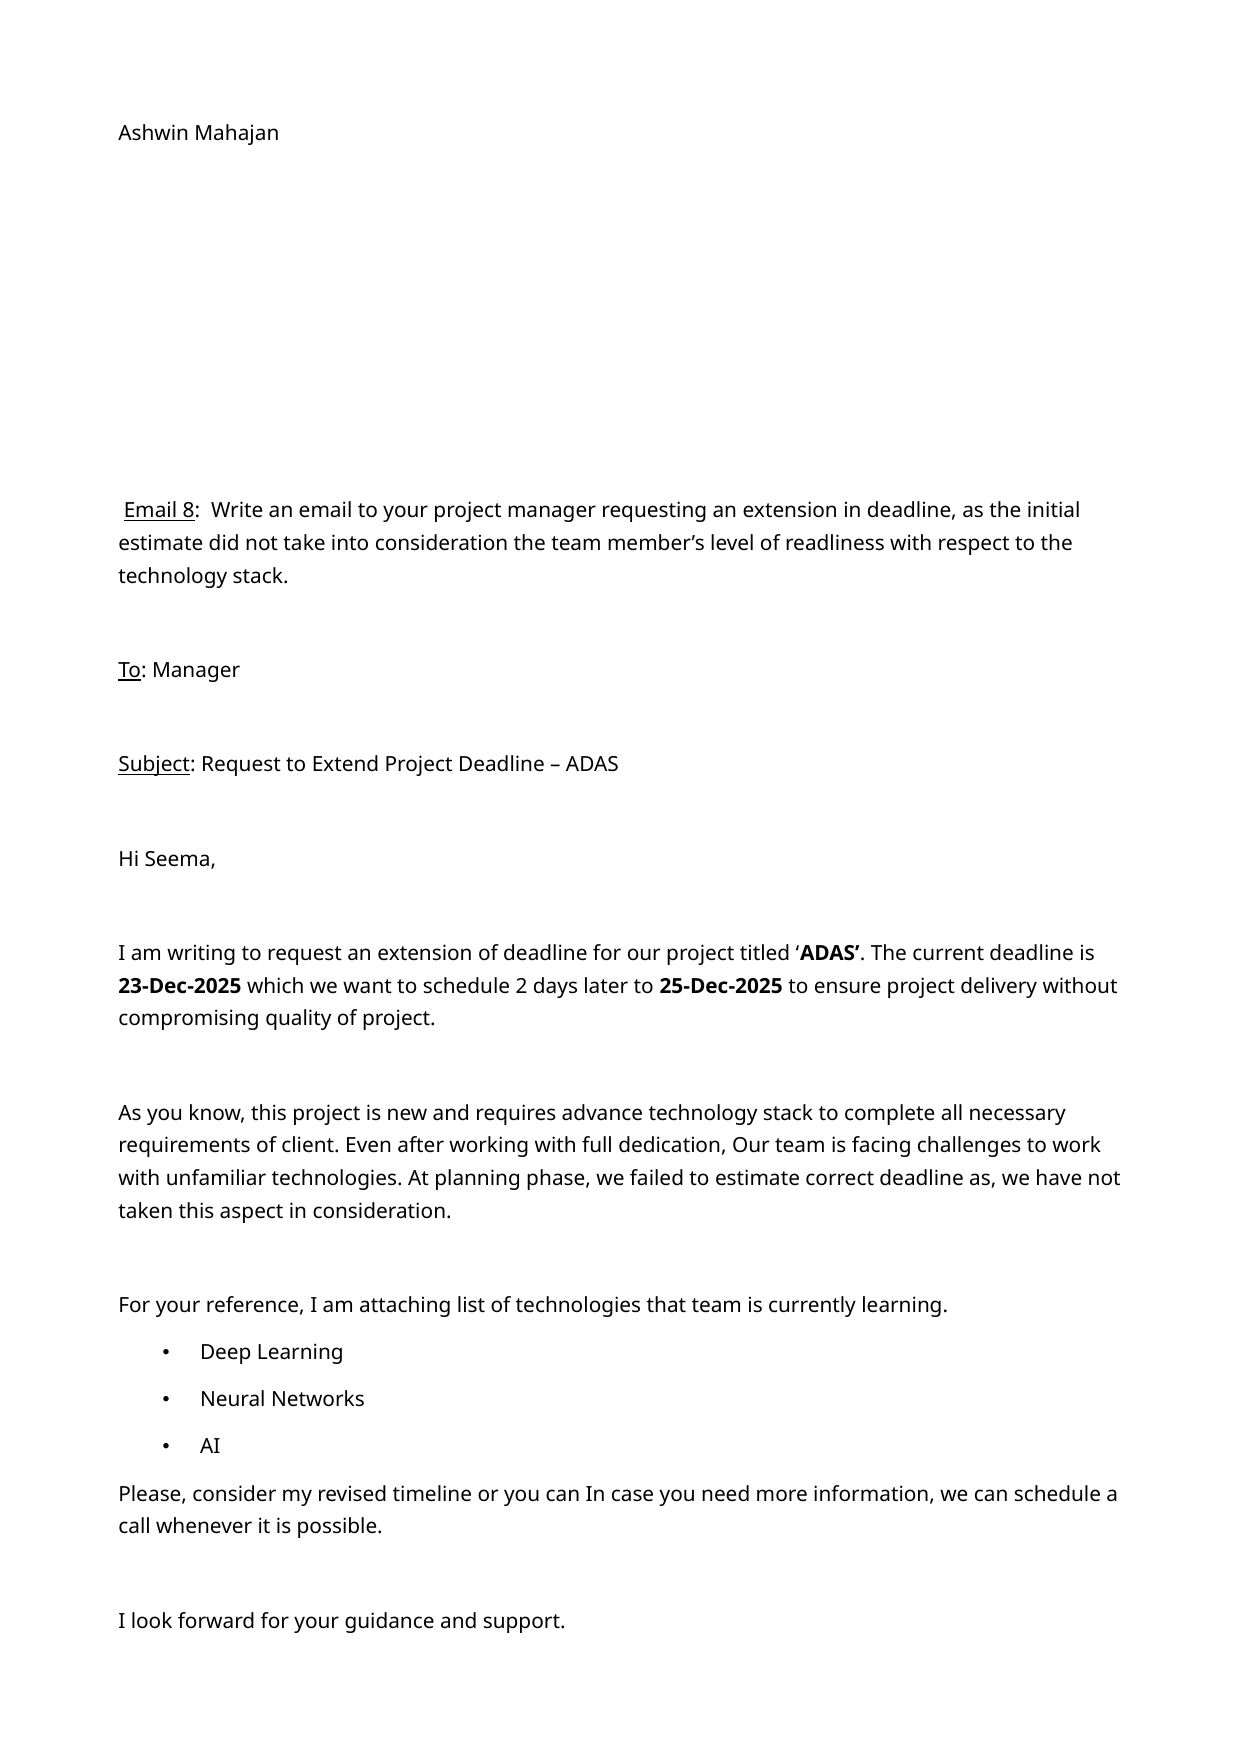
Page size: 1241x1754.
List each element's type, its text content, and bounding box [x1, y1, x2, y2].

list Neural Networks [162, 1384, 1122, 1413]
text Subject: Request to Extend Project Deadline – ADAS [118, 749, 1122, 778]
list AI [162, 1432, 1122, 1460]
text As you know, this project is new and requires advance technology stack to complete all necessary requirements of client. Even after working with full dedication, Our team is facing challenges to work with unfamiliar technologies. At planning phase, we failed to estimate correct deadline as, we have not taken this aspect in consideration. [118, 1098, 1122, 1224]
text Email 8: Write an email to your project manager requesting an extension in deadline, as the initial estimate did not take into consideration the team member’s level of readliness with respect to the technology stack. [118, 496, 1122, 589]
text Hi Seema, [118, 844, 1122, 872]
text I am writing to request an extension of deadline for our project titled ‘ADAS’. The current deadline is 23-Dec-2025 which we want to schedule 2 days later to 25-Dec-2025 to ensure project delivery without compromising quality of project. [118, 938, 1122, 1032]
text For your reference, I am attaching list of technologies that team is currently learning. [118, 1290, 1122, 1318]
text Ashwin Mahajan [118, 118, 1122, 147]
list Deep Learning [162, 1337, 1122, 1366]
text To: Manager [118, 655, 1122, 684]
text Please, consider my revised timeline or you can In case you need more information, we can schedule a call whenever it is possible. [118, 1479, 1122, 1540]
text I look forward for your guidance and support. [118, 1606, 1122, 1634]
